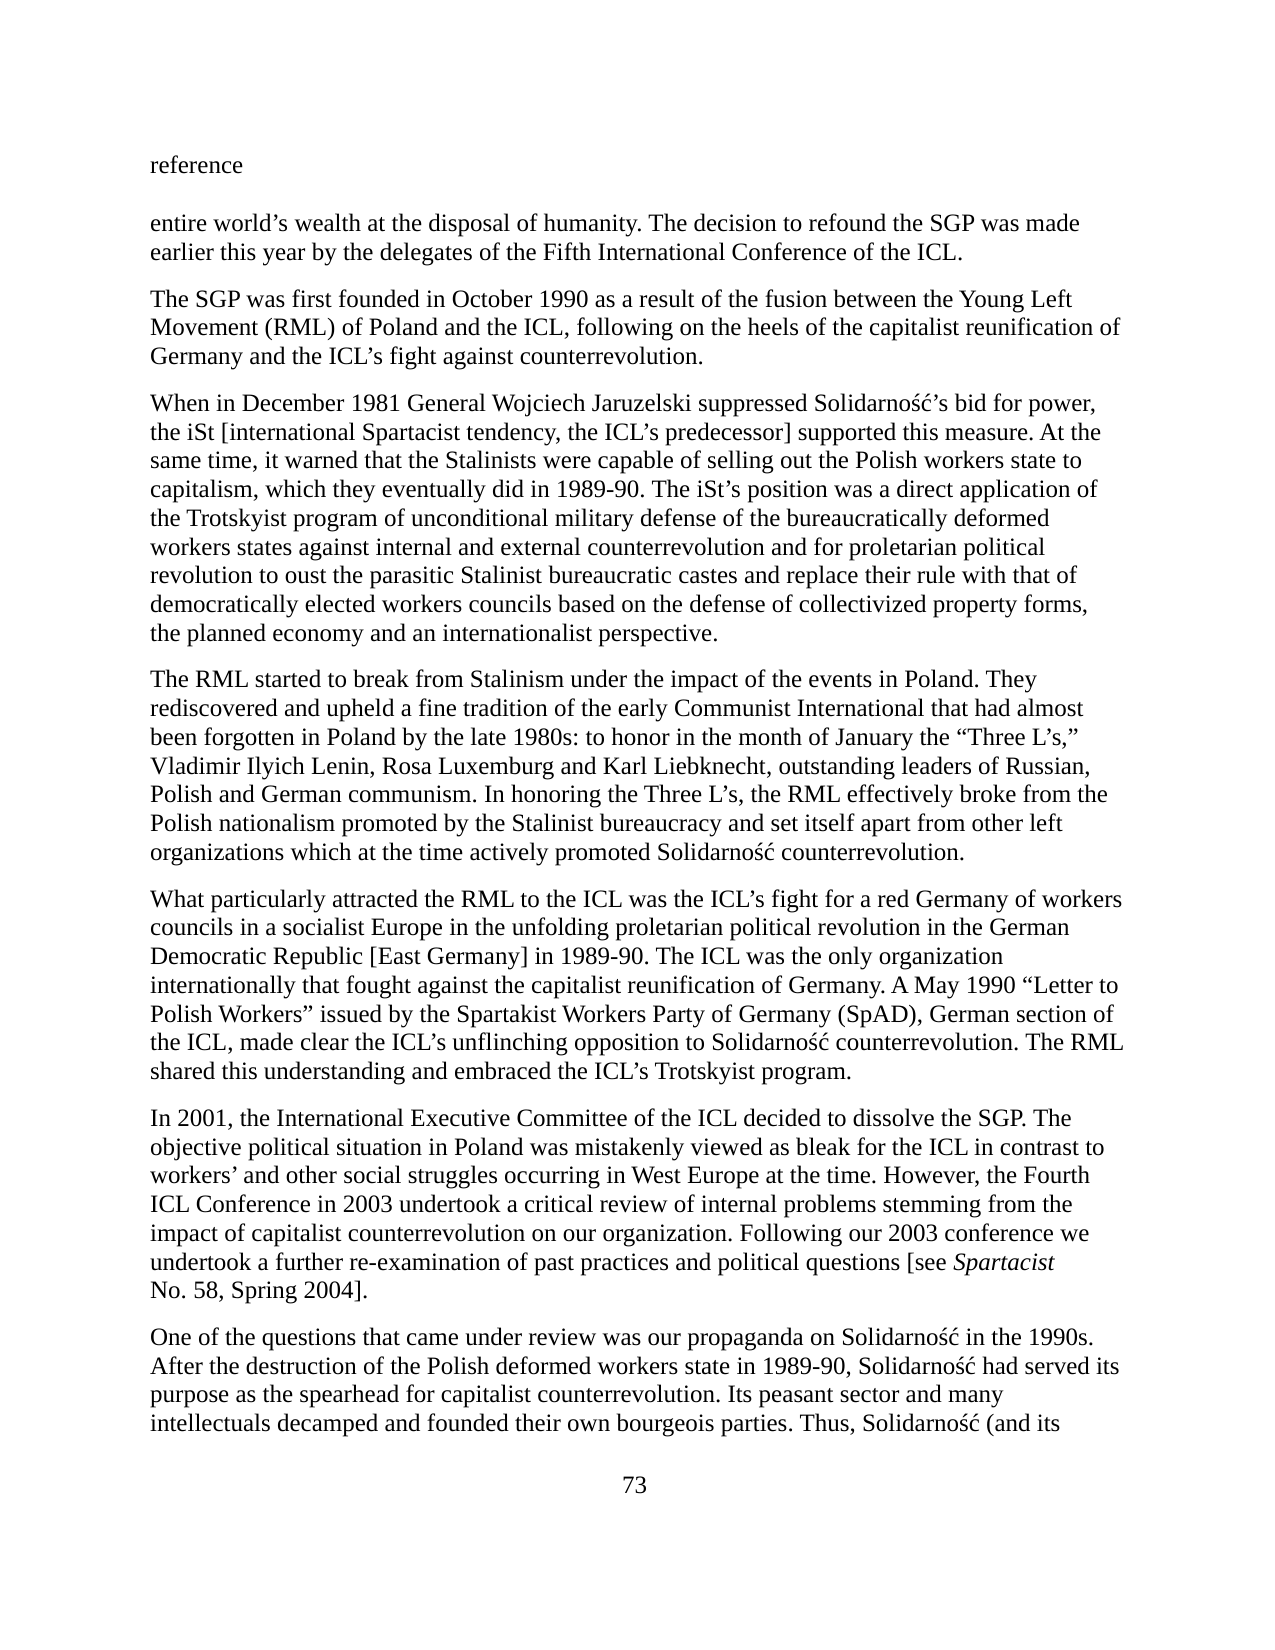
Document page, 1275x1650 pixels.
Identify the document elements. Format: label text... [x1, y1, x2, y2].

text The RML started to break from Stalinism under the impact of the events in Poland. They rediscovered and upheld a fine tradition of the early Communist International that had almost been forgotten in Poland by the late 1980s: to honor in the month of January the “Three L’s,” Vladimir Ilyich Lenin, Rosa Luxemburg and Karl Liebknecht, outstanding leaders of Russian, Polish and German communism. In honoring the Three L’s, the RML effectively broke from the Polish nationalism promoted by the Stalinist bureaucracy and set itself apart from other left organizations which at the time actively promoted Solidarność counterrevolution. [150, 664, 1125, 866]
text In 2001, the International Executive Committee of the ICL decided to dissolve the SGP. The objective political situation in Poland was mistakenly viewed as bleak for the ICL in contrast to workers’ and other social struggles occurring in West Europe at the time. However, the Fourth ICL Conference in 2003 undertook a critical review of internal problems stemming from the impact of capitalist counterrevolution on our organization. Following our 2003 conference we undertook a further re-examination of past practices and political questions [see Spartacist No. 58, Spring 2004]. [150, 1103, 1125, 1304]
text One of the questions that came under review was our propaganda on Solidarność in the 1990s. After the destruction of the Polish deformed workers state in 1989-90, Solidarność had served its purpose as the spearhead for capitalist counterrevolution. Its peasant sector and many intellectuals decamped and founded their own bourgeois parties. Thus, Solidarność (and its [150, 1322, 1125, 1437]
text What particularly attracted the RML to the ICL was the ICL’s fight for a red Germany of workers councils in a socialist Europe in the unfolding proletarian political revolution in the German Democratic Republic [East Germany] in 1989-90. The ICL was the only organization internationally that fought against the capitalist reunification of Germany. A May 1990 “Letter to Polish Workers” issued by the Spartakist Workers Party of Germany (SpAD), German section of the ICL, made clear the ICL’s unflinching opposition to Solidarność counterrevolution. The RML shared this understanding and embraced the ICL’s Trotskyist program. [150, 884, 1125, 1085]
text When in December 1981 General Wojciech Jaruzelski suppressed Solidarność’s bid for power, the iSt [international Spartacist tendency, the ICL’s predecessor] supported this measure. At the same time, it warned that the Stalinists were capable of selling out the Polish workers state to capitalism, which they eventually did in 1989-90. The iSt’s position was a direct application of the Trotskyist program of unconditional military defense of the bureaucratically deformed workers states against internal and external counterrevolution and for proletarian political revolution to oust the parasitic Stalinist bureaucratic castes and replace their rule with that of democratically elected workers councils based on the defense of collectivized property forms, the planned economy and an internationalist perspective. [150, 388, 1125, 647]
text The SGP was first founded in October 1990 as a result of the fusion between the Young Left Movement (RML) of Poland and the ICL, following on the heels of the capitalist reunification of Germany and the ICL’s fight against counterrevolution. [150, 284, 1125, 370]
text entire world’s wealth at the disposal of humanity. The decision to refound the SGP was made earlier this year by the delegates of the Fifth International Conference of the ICL. [150, 208, 1125, 266]
